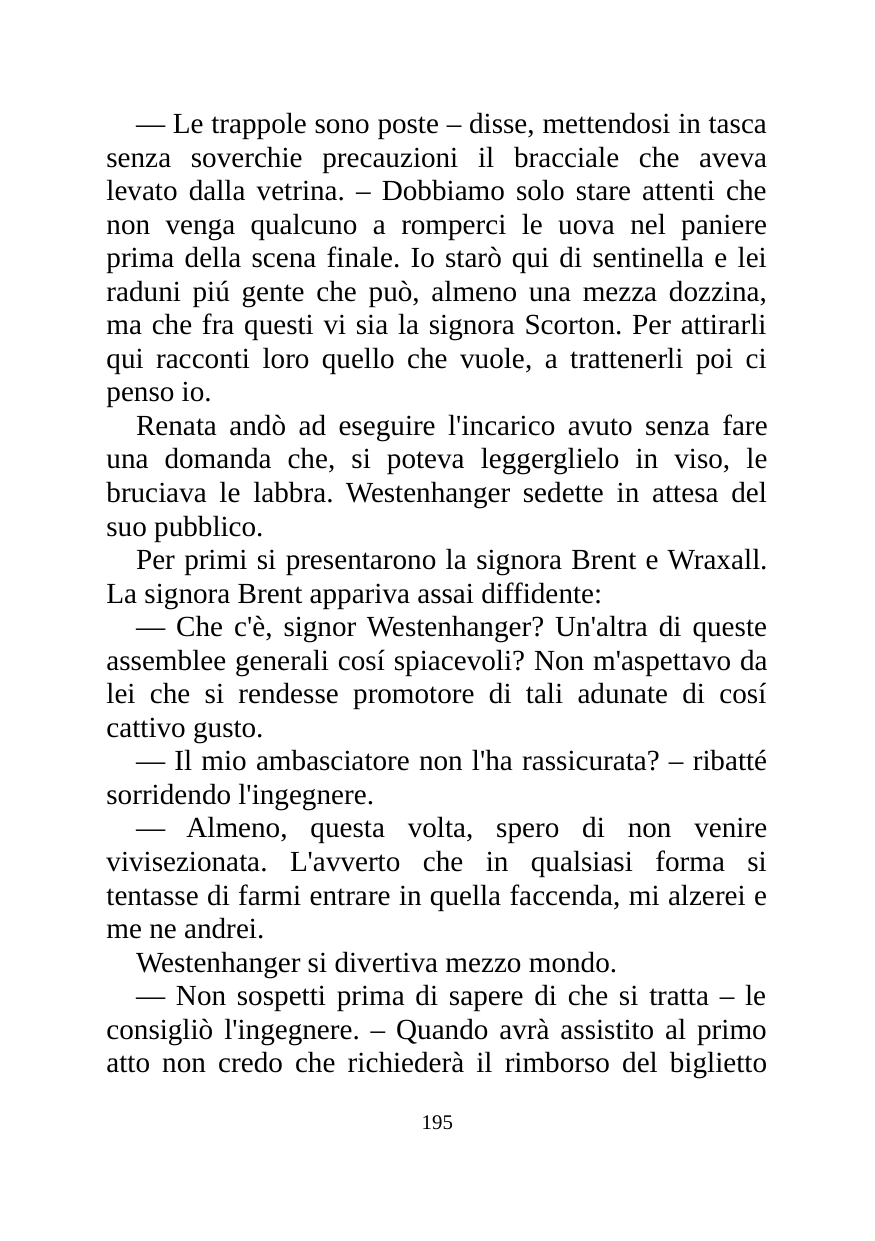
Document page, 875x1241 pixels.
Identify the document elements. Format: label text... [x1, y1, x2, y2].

text — Almeno, questa volta, spero di non venire vivisezionata. L'avverto che in qualsiasi forma si tentasse di farmi entrare in quella faccenda, mi alzerei e me ne andrei. [106, 811, 768, 945]
text — Non sospetti prima di sapere di che si tratta – le consigliò l'ingegnere. – Quando avrà assistito al primo atto non credo che richiederà il rimborso del biglietto [106, 978, 768, 1079]
text Westenhanger si divertiva mezzo mondo. [106, 945, 768, 978]
text Per primi si presentarono la signora Brent e Wraxall. La signora Brent appariva assai diffidente: [106, 542, 768, 609]
text — Il mio ambasciatore non l'ha rassicurata? – ribatté sorridendo l'ingegnere. [106, 743, 768, 811]
text — Le trappole sono poste – disse, mettendosi in tasca senza soverchie precauzioni il bracciale che aveva levato dalla vetrina. – Dobbiamo solo stare attenti che non venga qualcuno a romperci le uova nel paniere prima della scena finale. Io starò qui di sentinella e lei raduni piú gente che può, almeno una mezza dozzina, ma che fra questi vi sia la signora Scorton. Per attirarli qui racconti loro quello che vuole, a trattenerli poi ci penso io. [106, 106, 768, 408]
text Renata andò ad eseguire l'incarico avuto senza fare una domanda che, si poteva leggerglielo in viso, le bruciava le labbra. Westenhanger sedette in attesa del suo pubblico. [106, 408, 768, 542]
text — Che c'è, signor Westenhanger? Un'altra di queste assemblee generali cosí spiacevoli? Non m'aspettavo da lei che si rendesse promotore di tali adunate di cosí cattivo gusto. [106, 609, 768, 743]
